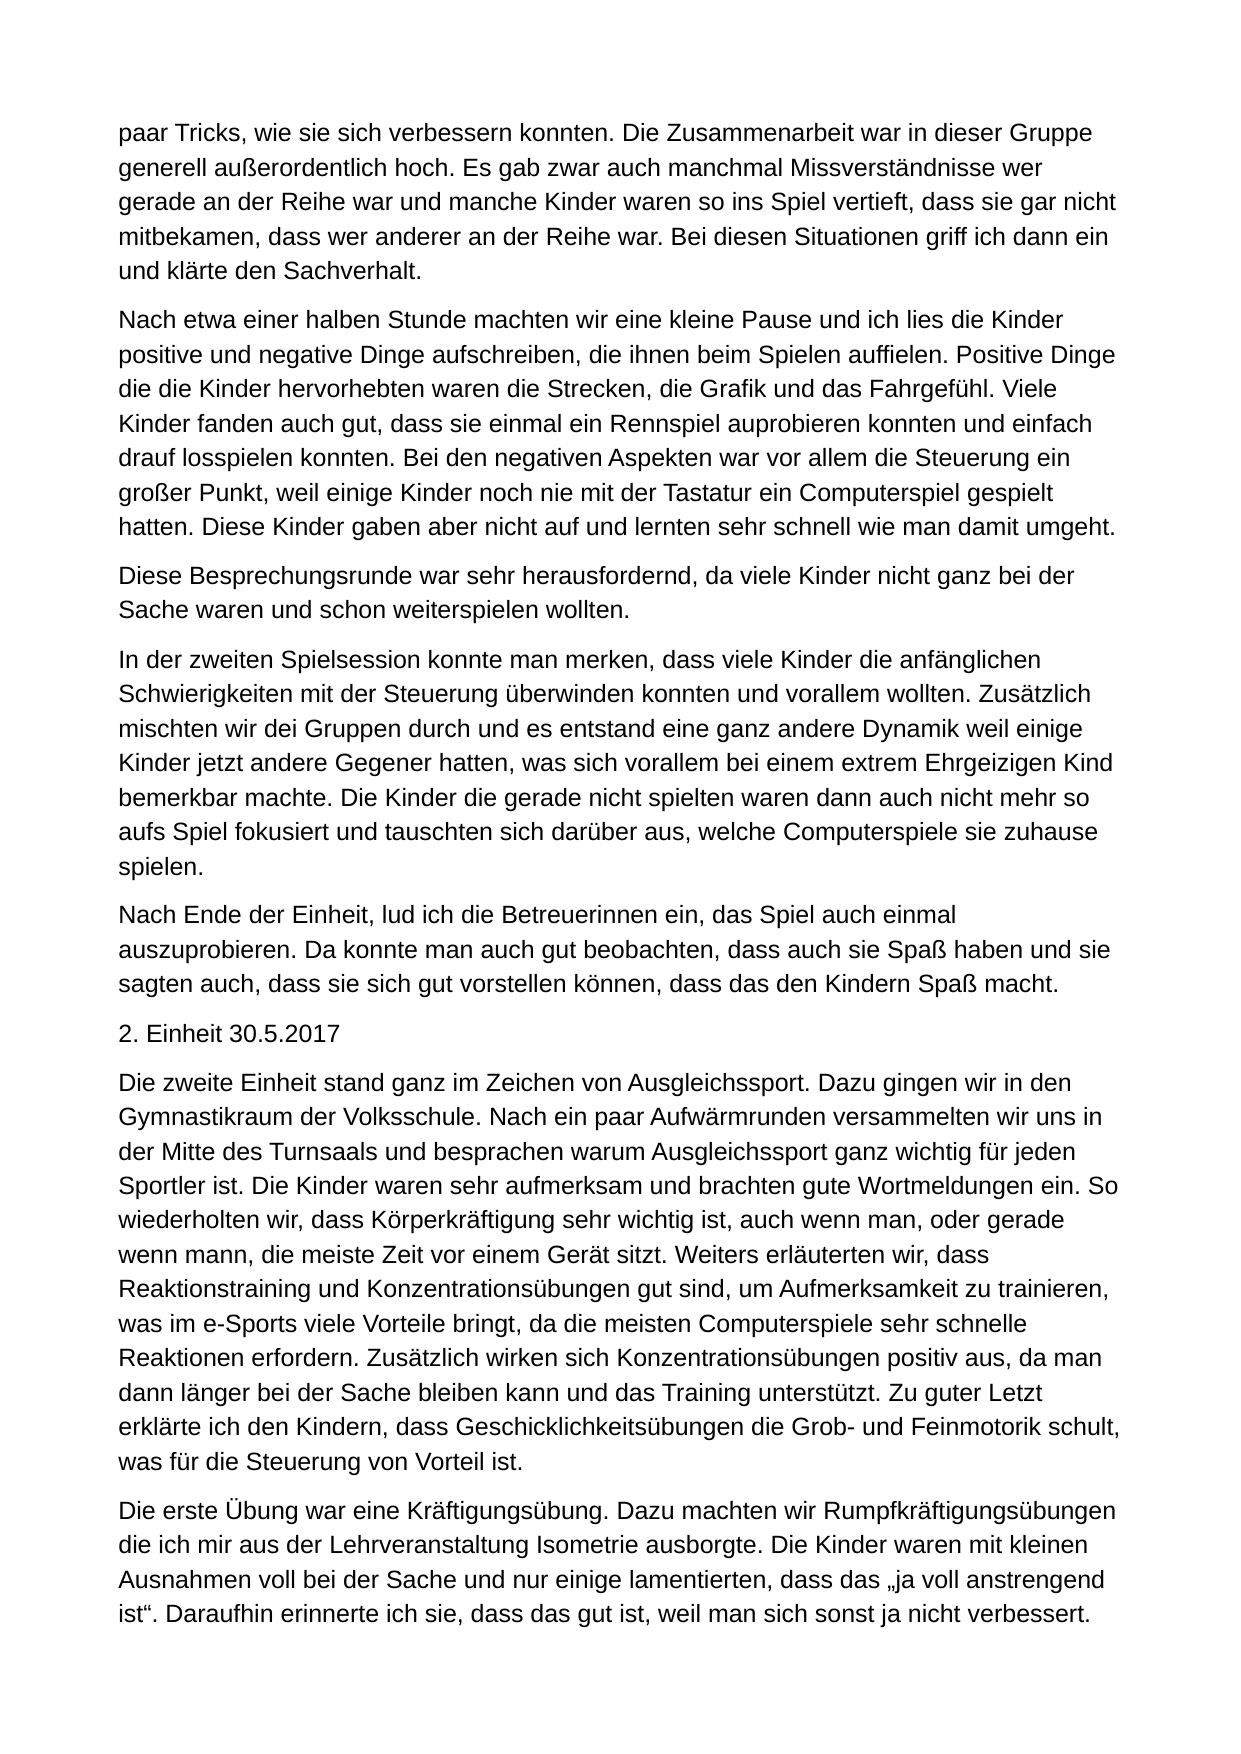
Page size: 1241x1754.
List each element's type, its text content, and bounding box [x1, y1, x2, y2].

text Die erste Übung war eine Kräftigungsübung. Dazu machten wir Rumpfkräftigungsübungen die ich mir aus der Lehrveranstaltung Isometrie ausborgte. Die Kinder waren mit kleinen Ausnahmen voll bei der Sache und nur einige lamentierten, dass das „ja voll anstrengend ist“. Daraufhin erinnerte ich sie, dass das gut ist, weil man sich sonst ja nicht verbessert. [118, 1496, 1122, 1628]
text Die zweite Einheit stand ganz im Zeichen von Ausgleichssport. Dazu gingen wir in den Gymnastikraum der Volksschule. Nach ein paar Aufwärmrunden versammelten wir uns in der Mitte des Turnsaals und besprachen warum Ausgleichssport ganz wichtig für jeden Sportler ist. Die Kinder waren sehr aufmerksam und brachten gute Wortmeldungen ein. So wiederholten wir, dass Körperkräftigung sehr wichtig ist, auch wenn man, oder gerade wenn mann, die meiste Zeit vor einem Gerät sitzt. Weiters erläuterten wir, dass Reaktionstraining und Konzentrationsübungen gut sind, um Aufmerksamkeit zu trainieren, was im e-Sports viele Vorteile bringt, da die meisten Computerspiele sehr schnelle Reaktionen erfordern. Zusätzlich wirken sich Konzentrationsübungen positiv aus, da man dann länger bei der Sache bleiben kann und das Training unterstützt. Zu guter Letzt erklärte ich den Kindern, dass Geschicklichkeitsübungen die Grob- und Feinmotorik schult, was für die Steuerung von Vorteil ist. [118, 1068, 1122, 1476]
text paar Tricks, wie sie sich verbessern konnten. Die Zusammenarbeit war in dieser Gruppe generell außerordentlich hoch. Es gab zwar auch manchmal Missverständnisse wer gerade an der Reihe war und manche Kinder waren so ins Spiel vertieft, dass sie gar nicht mitbekamen, dass wer anderer an der Reihe war. Bei diesen Situationen griff ich dann ein und klärte den Sachverhalt. [118, 118, 1122, 285]
text Nach etwa einer halben Stunde machten wir eine kleine Pause und ich lies die Kinder positive und negative Dinge aufschreiben, die ihnen beim Spielen auffielen. Positive Dinge die die Kinder hervorhebten waren die Strecken, die Grafik und das Fahrgefühl. Viele Kinder fanden auch gut, dass sie einmal ein Rennspiel auprobieren konnten und einfach drauf losspielen konnten. Bei den negativen Aspekten war vor allem die Steuerung ein großer Punkt, weil einige Kinder noch nie mit der Tastatur ein Computerspiel gespielt hatten. Diese Kinder gaben aber nicht auf und lernten sehr schnell wie man damit umgeht. [118, 305, 1122, 541]
text Diese Besprechungsrunde war sehr herausfordernd, da viele Kinder nicht ganz bei der Sache waren und schon weiterspielen wollten. [118, 561, 1122, 624]
text Nach Ende der Einheit, lud ich die Betreuerinnen ein, das Spiel auch einmal auszuprobieren. Da konnte man auch gut beobachten, dass auch sie Spaß haben und sie sagten auch, dass sie sich gut vorstellen können, dass das den Kindern Spaß macht. [118, 901, 1122, 998]
text In der zweiten Spielsession konnte man merken, dass viele Kinder die anfänglichen Schwierigkeiten mit der Steuerung überwinden konnten und vorallem wollten. Zusätzlich mischten wir dei Gruppen durch und es entstand eine ganz andere Dynamik weil einige Kinder jetzt andere Gegener hatten, was sich vorallem bei einem extrem Ehrgeizigen Kind bemerkbar machte. Die Kinder die gerade nicht spielten waren dann auch nicht mehr so aufs Spiel fokusiert und tauschten sich darüber aus, welche Computerspiele sie zuhause spielen. [118, 644, 1122, 880]
text 2. Einheit 30.5.2017 [118, 1018, 1122, 1047]
